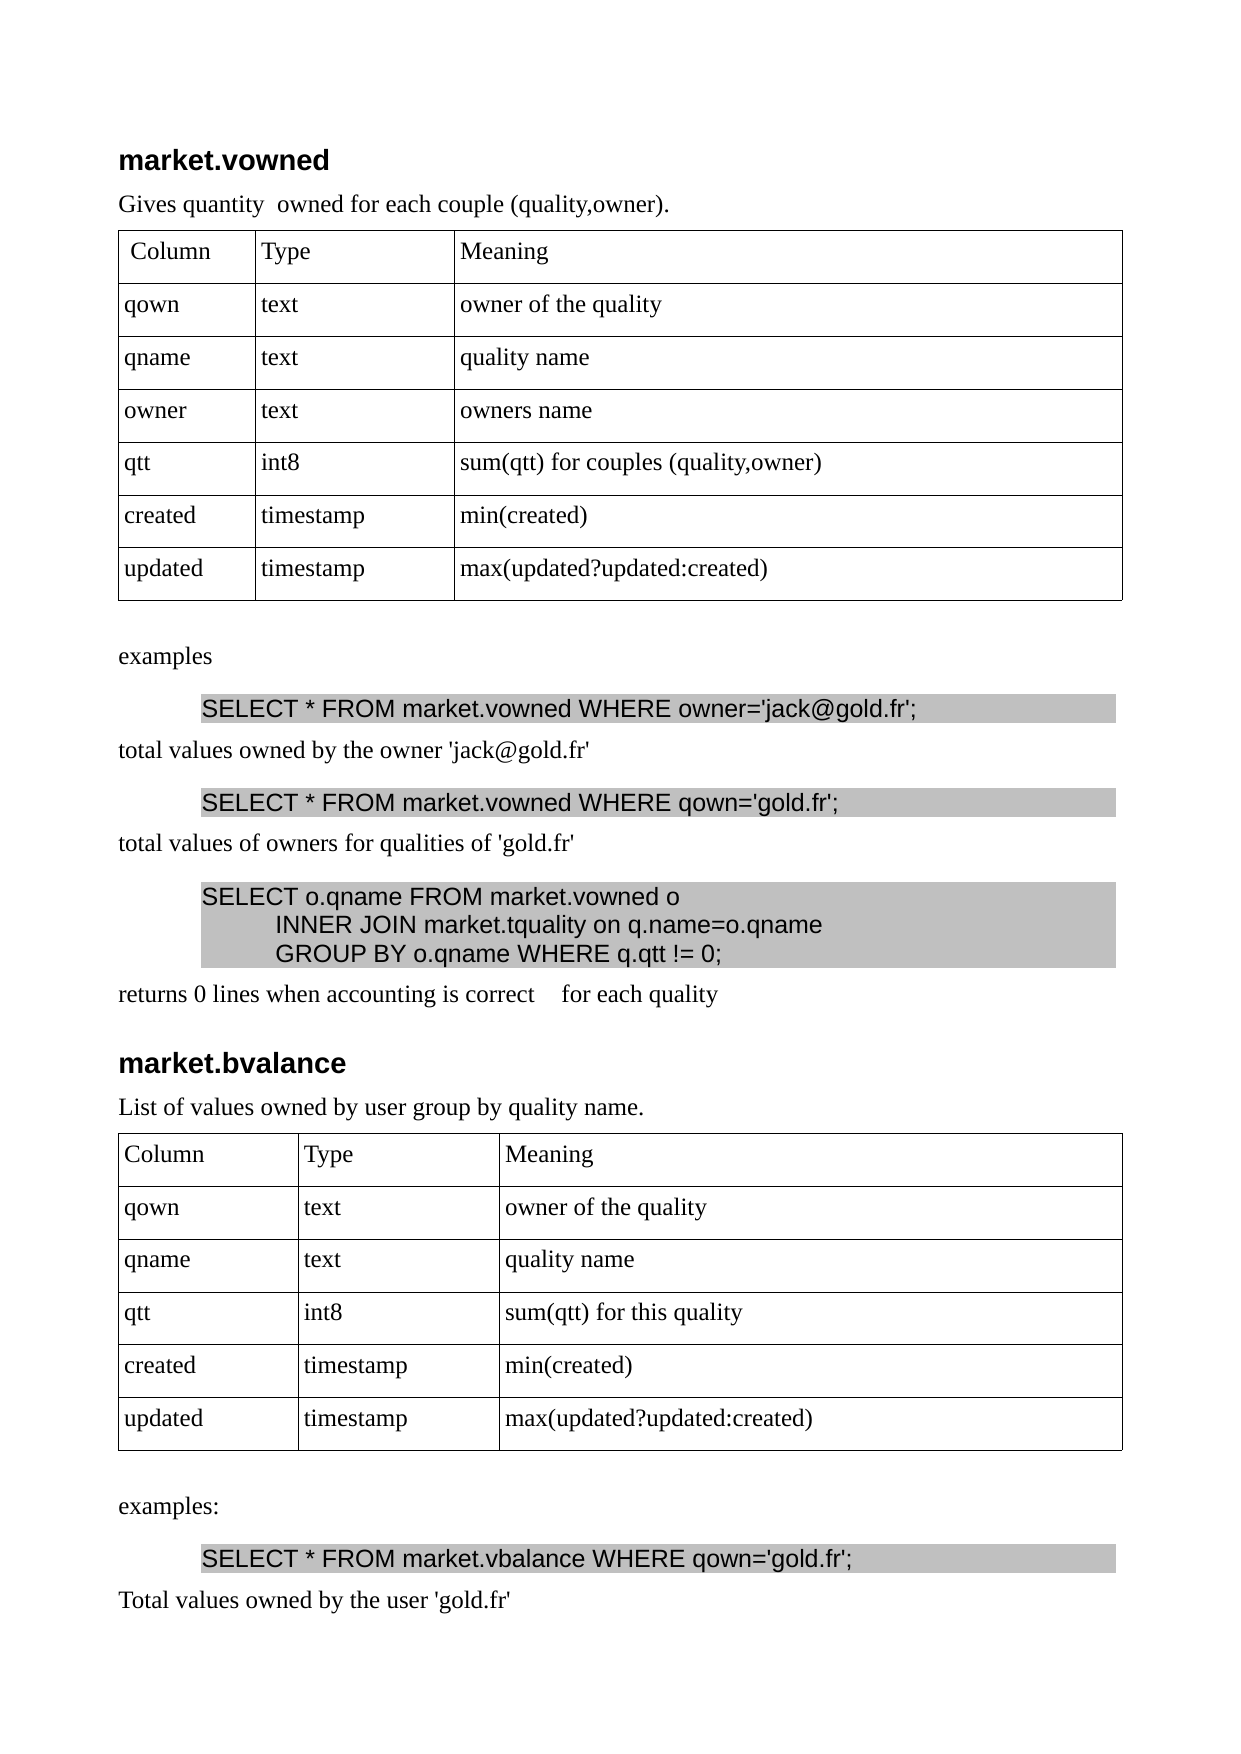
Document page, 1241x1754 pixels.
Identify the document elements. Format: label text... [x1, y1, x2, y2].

table_cell created [119, 496, 255, 547]
text SELECT * FROM market.vowned WHERE qown='gold.fr'; [201, 788, 1116, 817]
table_cell owner [119, 390, 255, 442]
table_cell updated [119, 1398, 298, 1450]
table_cell qown [119, 284, 255, 336]
table_cell qtt [119, 443, 255, 494]
table_cell timestamp [299, 1398, 499, 1450]
table_cell quality name [455, 337, 1122, 389]
table_cell sum(qtt) for couples (quality,owner) [455, 443, 1122, 494]
table_header Type [256, 231, 454, 283]
table_cell max(updated?updated:created) [500, 1398, 1122, 1450]
text SELECT * FROM market.vowned WHERE owner='jack@gold.fr'; [201, 694, 1116, 723]
table_header Column [119, 231, 255, 283]
table_cell text [256, 284, 454, 336]
text List of values owned by user group by quality name. [118, 1092, 1122, 1121]
table_header Type [299, 1134, 499, 1186]
text Gives quantity owned for each couple (quality,owner). [118, 189, 1122, 218]
table_cell int8 [256, 443, 454, 494]
table_cell timestamp [256, 496, 454, 547]
table_cell min(created) [500, 1345, 1122, 1397]
table_cell qown [119, 1187, 298, 1239]
text Total values owned by the user 'gold.fr' [118, 1585, 1122, 1614]
table_header Meaning [500, 1134, 1122, 1186]
table_cell min(created) [455, 496, 1122, 547]
text returns 0 lines when accounting is correct for each quality [118, 979, 1122, 1008]
table_cell owner of the quality [455, 284, 1122, 336]
table_cell timestamp [299, 1345, 499, 1397]
subtitle market.bvalance [118, 1046, 1122, 1079]
table_cell owner of the quality [500, 1187, 1122, 1239]
text total values owned by the owner 'jack@gold.fr' [118, 735, 1122, 764]
table_cell text [256, 337, 454, 389]
table_cell int8 [299, 1293, 499, 1344]
table_cell owners name [455, 390, 1122, 442]
table_cell created [119, 1345, 298, 1397]
table_cell qname [119, 1240, 298, 1292]
table_cell max(updated?updated:created) [455, 548, 1122, 600]
text SELECT o.qname FROM market.vowned o INNER JOIN market.tquality on q.name=o.qname GROUP BY o.qname WHERE q.qtt != 0; [201, 882, 1116, 968]
table_cell timestamp [256, 548, 454, 600]
table_cell text [256, 390, 454, 442]
text total values of owners for qualities of 'gold.fr' [118, 828, 1122, 857]
table_header Meaning [455, 231, 1122, 283]
table_header Column [119, 1134, 298, 1186]
table_cell updated [119, 548, 255, 600]
table_cell sum(qtt) for this quality [500, 1293, 1122, 1344]
table_cell qtt [119, 1293, 298, 1344]
subtitle market.vowned [118, 143, 1122, 177]
table_cell text [299, 1240, 499, 1292]
text examples: [118, 1491, 1122, 1520]
text examples [118, 641, 1122, 670]
table_cell quality name [500, 1240, 1122, 1292]
table_cell text [299, 1187, 499, 1239]
text SELECT * FROM market.vbalance WHERE qown='gold.fr'; [201, 1544, 1116, 1573]
table_cell qname [119, 337, 255, 389]
